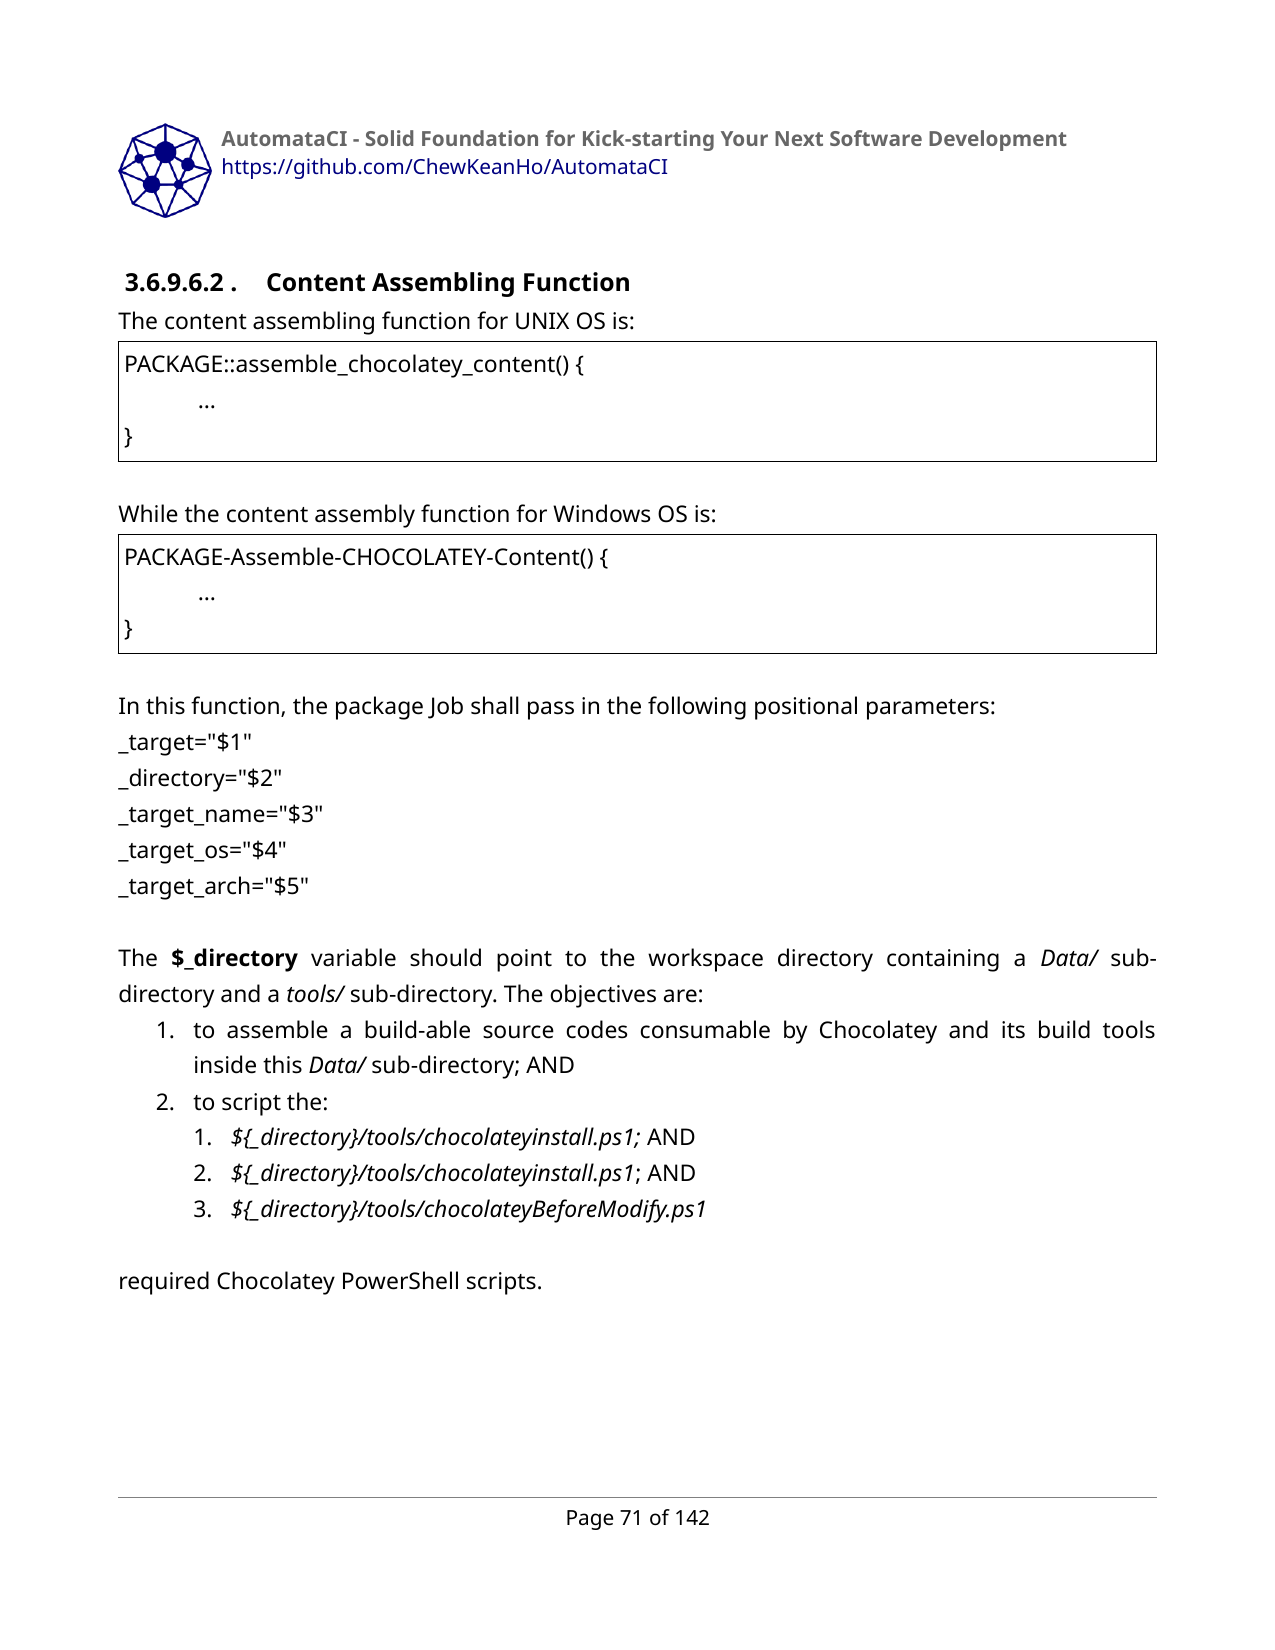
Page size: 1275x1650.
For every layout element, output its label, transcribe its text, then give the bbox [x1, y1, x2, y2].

text _directory="$2" [118, 762, 1157, 793]
text _target_os="$4" [118, 834, 1157, 865]
list ${_directory}/tools/chocolateyinstall.ps1; AND [193, 1121, 1157, 1153]
text The $_directory variable should point to the workspace directory containing a Data/ sub-directory and a tools/ sub-directory. The objectives are: [118, 942, 1157, 1009]
text While the content assembly function for Windows OS is: [118, 498, 1157, 529]
list to assemble a build-able source codes consumable by Chocolatey and its build tools inside this Data/ sub-directory; AND [156, 1013, 1157, 1081]
text _target="$1" [118, 726, 1157, 757]
table_header PACKAGE-Assemble-CHOCOLATEY-Content() { … } [119, 535, 1156, 653]
text _target_name="$3" [118, 798, 1157, 829]
table_header PACKAGE::assemble_chocolatey_content() { … } [119, 342, 1156, 461]
list ${_directory}/tools/chocolateyBeforeModify.ps1 [193, 1193, 1157, 1224]
subtitle Content Assembling Function [118, 265, 1157, 299]
list to script the: [156, 1085, 1157, 1117]
picture [118, 123, 212, 218]
text The content assembling function for UNIX OS is: [118, 305, 1157, 337]
text In this function, the package Job shall pass in the following positional parameters: [118, 690, 1157, 721]
list ${_directory}/tools/chocolateyinstall.ps1; AND [193, 1157, 1157, 1188]
text required Chocolatey PowerShell scripts. [118, 1265, 1157, 1296]
text _target_arch="$5" [118, 870, 1157, 901]
